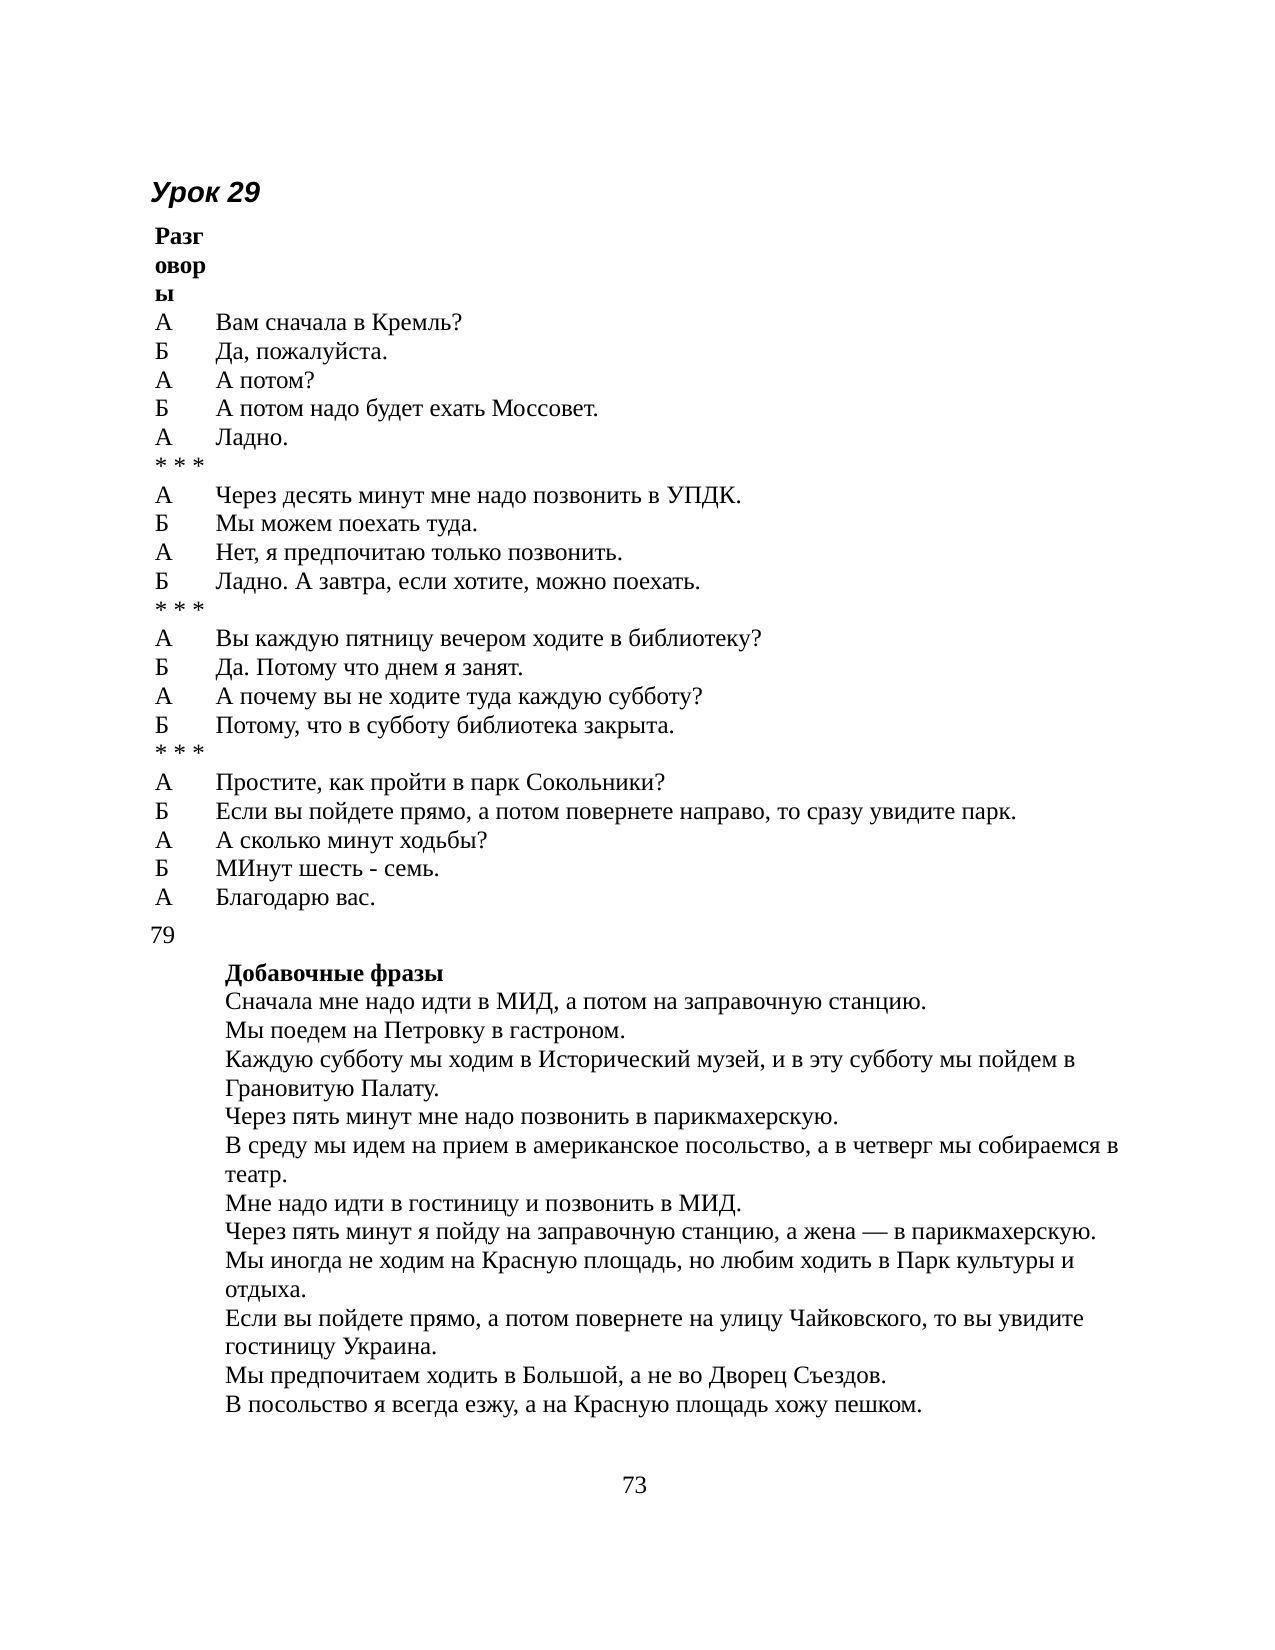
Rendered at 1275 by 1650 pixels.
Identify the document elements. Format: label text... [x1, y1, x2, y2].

table_cell Мы можем поехать туда. [211, 509, 1125, 537]
table_cell Да, пожалуйста. [211, 336, 1125, 365]
text 79 [150, 920, 1125, 949]
text Добавочные фразы [225, 958, 1125, 986]
table_cell Ладно. [211, 422, 1125, 451]
text Мы предпочитаем ходить в Большой, а не во Дворец Съездов. [225, 1360, 1125, 1389]
table_cell Нет, я предпочитаю только позвонить. [211, 537, 1125, 566]
table_cell Через десять минут мне надо позвонить в УПДК. [211, 480, 1125, 508]
table_cell A [150, 480, 211, 508]
text Если вы пойдете прямо, а потом повернете на улицу Чайковского, то вы увидите гостиницу Украина. [225, 1303, 1125, 1360]
table_cell * * * [150, 451, 211, 480]
table_cell Простите, как пройти в парк Сокольники? [211, 767, 1125, 796]
table_cell Б [150, 796, 211, 825]
table_cell А потом надо будет ехать Моссовет. [211, 394, 1125, 422]
table_cell Б [150, 509, 211, 537]
table_cell A [150, 767, 211, 796]
table_cell A [150, 422, 211, 451]
table_cell Б [150, 566, 211, 595]
table_cell A [150, 307, 211, 336]
text Каждую субботу мы ходим в Исторический музей, и в эту субботу мы пойдем в Грановитую Палату. [225, 1044, 1125, 1101]
table_cell * * * [150, 595, 211, 623]
table_cell А сколько минут ходьбы? [211, 825, 1125, 853]
table_cell Благодарю вас. [211, 882, 1125, 911]
table_cell Если вы пойдете прямо, а потом повернете направо, то сразу увидите парк. [211, 796, 1125, 825]
table_cell МИнут шесть - семь. [211, 854, 1125, 882]
table_cell Вы каждую пятницу вечером ходите в библиотеку? [211, 624, 1125, 652]
text Через пять минут мне надо позвонить в парикмахерскую. [225, 1101, 1125, 1130]
text Мы иногда не ходим на Красную площадь, но любим ходить в Парк культуры и отдыха. [225, 1245, 1125, 1303]
table_cell [211, 451, 1125, 480]
table_cell Да. Потому что днем я занят. [211, 652, 1125, 681]
table_cell Б [150, 710, 211, 738]
table_cell [211, 595, 1125, 623]
table_cell [211, 739, 1125, 767]
table_cell * * * [150, 739, 211, 767]
table_cell A [150, 624, 211, 652]
text Мне надо идти в гостиницу и позвонить в МИД. [225, 1188, 1125, 1216]
table_cell Вам сначала в Кремль? [211, 307, 1125, 336]
text Сначала мне надо идти в МИД, а потом на заправочную станцию. [225, 986, 1125, 1015]
table_cell Б [150, 336, 211, 365]
text В среду мы идем на прием в американское посольство, а в четверг мы собираемся в театр. [225, 1130, 1125, 1188]
table_cell A [150, 681, 211, 710]
table_cell Потому, что в субботу библиотека закрыта. [211, 710, 1125, 738]
table_cell A [150, 365, 211, 393]
table_header [211, 221, 1125, 307]
text Мы поедем на Петровку в гастроном. [225, 1015, 1125, 1044]
table_cell Б [150, 854, 211, 882]
table_cell A [150, 537, 211, 566]
text В посольство я всегда езжу, а на Красную площадь хожу пешком. [225, 1389, 1125, 1418]
table_header Разговоры [150, 221, 211, 307]
table_cell A [150, 882, 211, 911]
table_cell Б [150, 652, 211, 681]
table_cell Ладно. А завтра, если хотите, можно поехать. [211, 566, 1125, 595]
table_cell A [150, 825, 211, 853]
table_cell Б [150, 394, 211, 422]
text Через пять минут я пойду на заправочную станцию, а жена — в парикмахерскую. [225, 1216, 1125, 1245]
table_cell А почему вы не ходите туда каждую субботу? [211, 681, 1125, 710]
table_cell А потом? [211, 365, 1125, 393]
subtitle Урок 29 [150, 175, 1125, 208]
